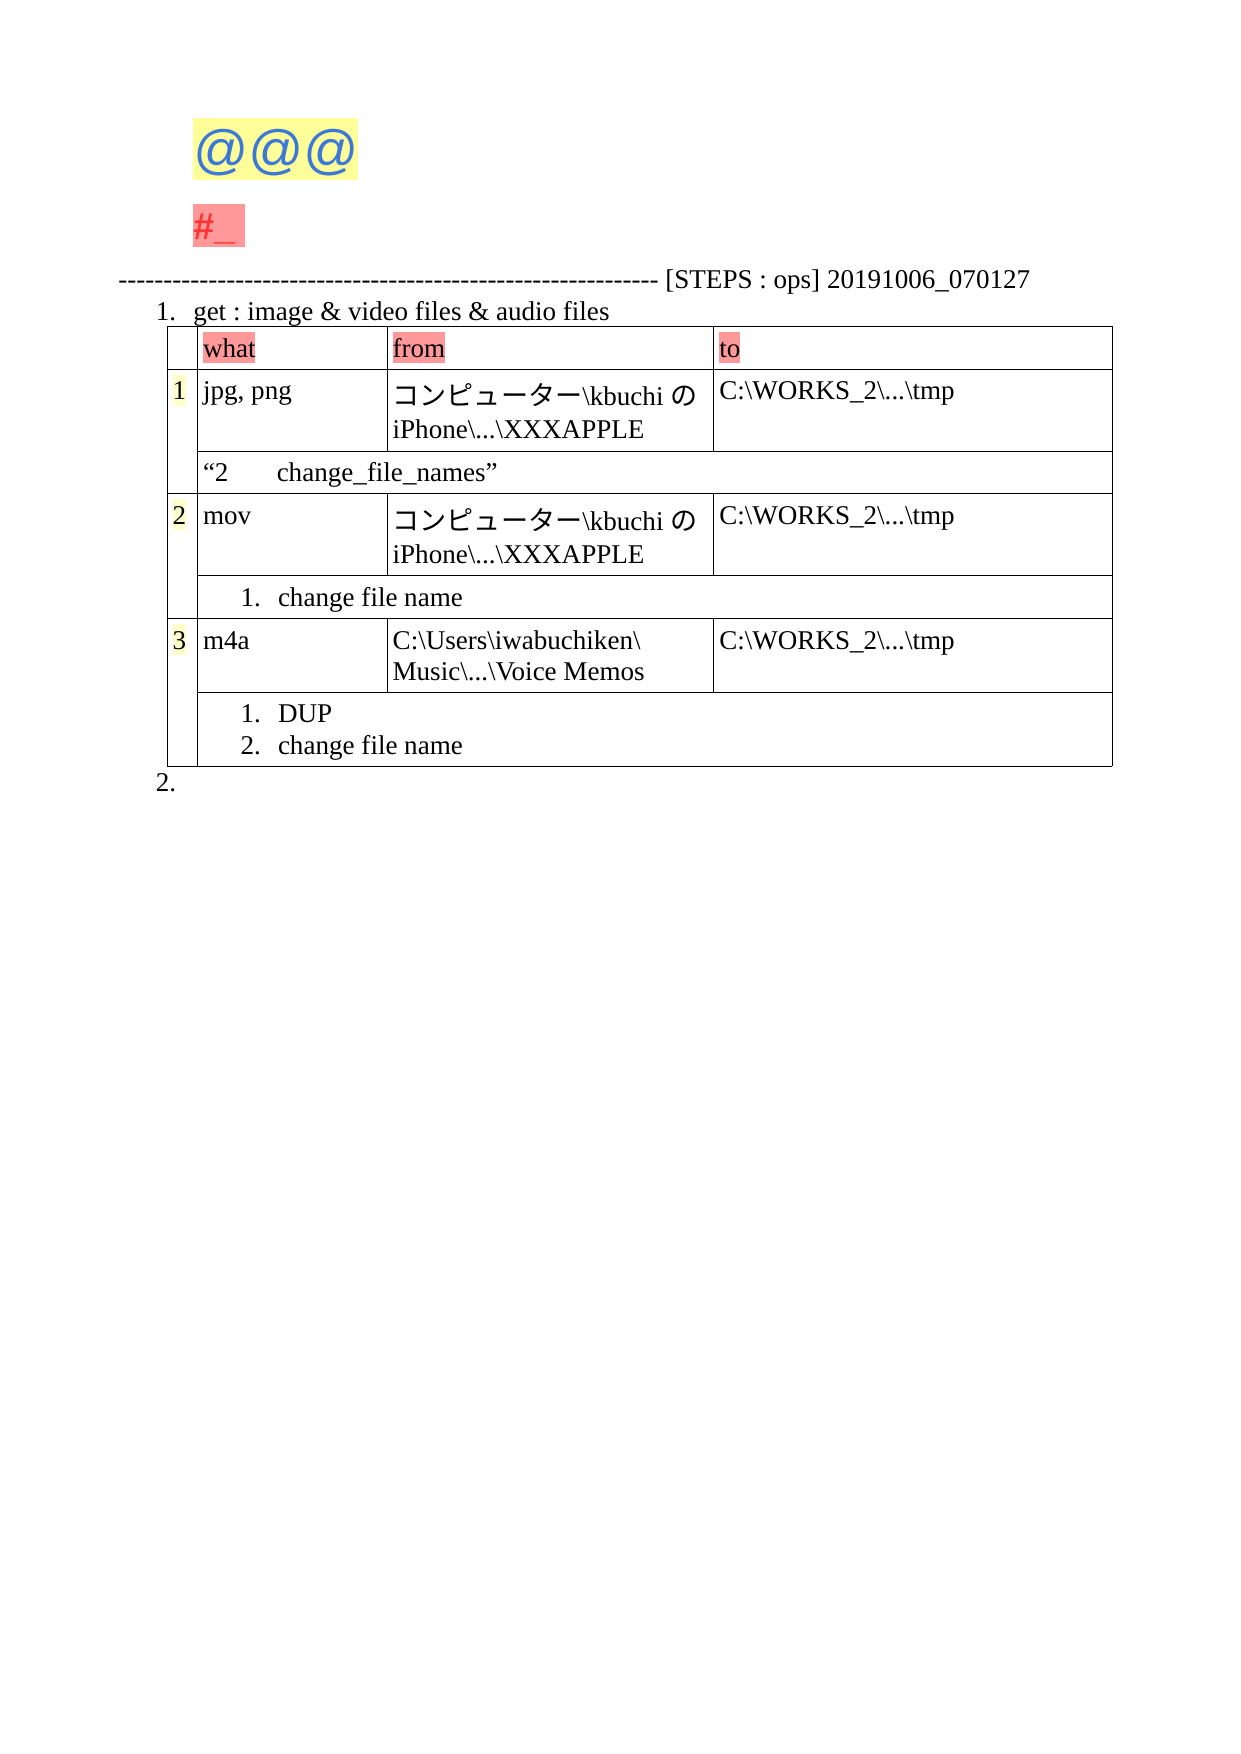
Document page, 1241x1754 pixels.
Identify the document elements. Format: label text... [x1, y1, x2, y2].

table_cell 2 [168, 494, 197, 618]
table_cell 3 [168, 619, 197, 766]
table_cell C:\Users\iwabuchiken\Music\...\Voice Memos [388, 619, 713, 692]
table_header from [388, 327, 713, 368]
list #_ [156, 204, 1122, 247]
table_cell コンピューター\kbuchi の iPhone\...\XXXAPPLE [388, 494, 713, 575]
table_cell コンピューター\kbuchi の iPhone\...\XXXAPPLE [388, 370, 713, 451]
table_header what [198, 327, 387, 368]
table_cell DUP change file name [198, 693, 1112, 766]
table_cell change file name [198, 576, 1112, 618]
table_cell C:\WORKS_2\...\tmp [714, 370, 1112, 451]
table_cell C:\WORKS_2\...\tmp [714, 619, 1112, 692]
table_cell m4a [198, 619, 387, 692]
table_cell C:\WORKS_2\...\tmp [714, 494, 1112, 575]
table_header to [714, 327, 1112, 368]
table_cell mov [198, 494, 387, 575]
table_cell jpg, png [198, 370, 387, 451]
table_cell “2 change_file_names” [198, 452, 1112, 493]
text ------------------------------------------------------------ [STEPS : ops] 20191006_070127 [118, 263, 1122, 295]
list get : image & video files & audio files [156, 295, 1122, 326]
table_cell 1 [168, 370, 197, 493]
table_header [168, 327, 197, 368]
list @@@ [156, 118, 1122, 180]
